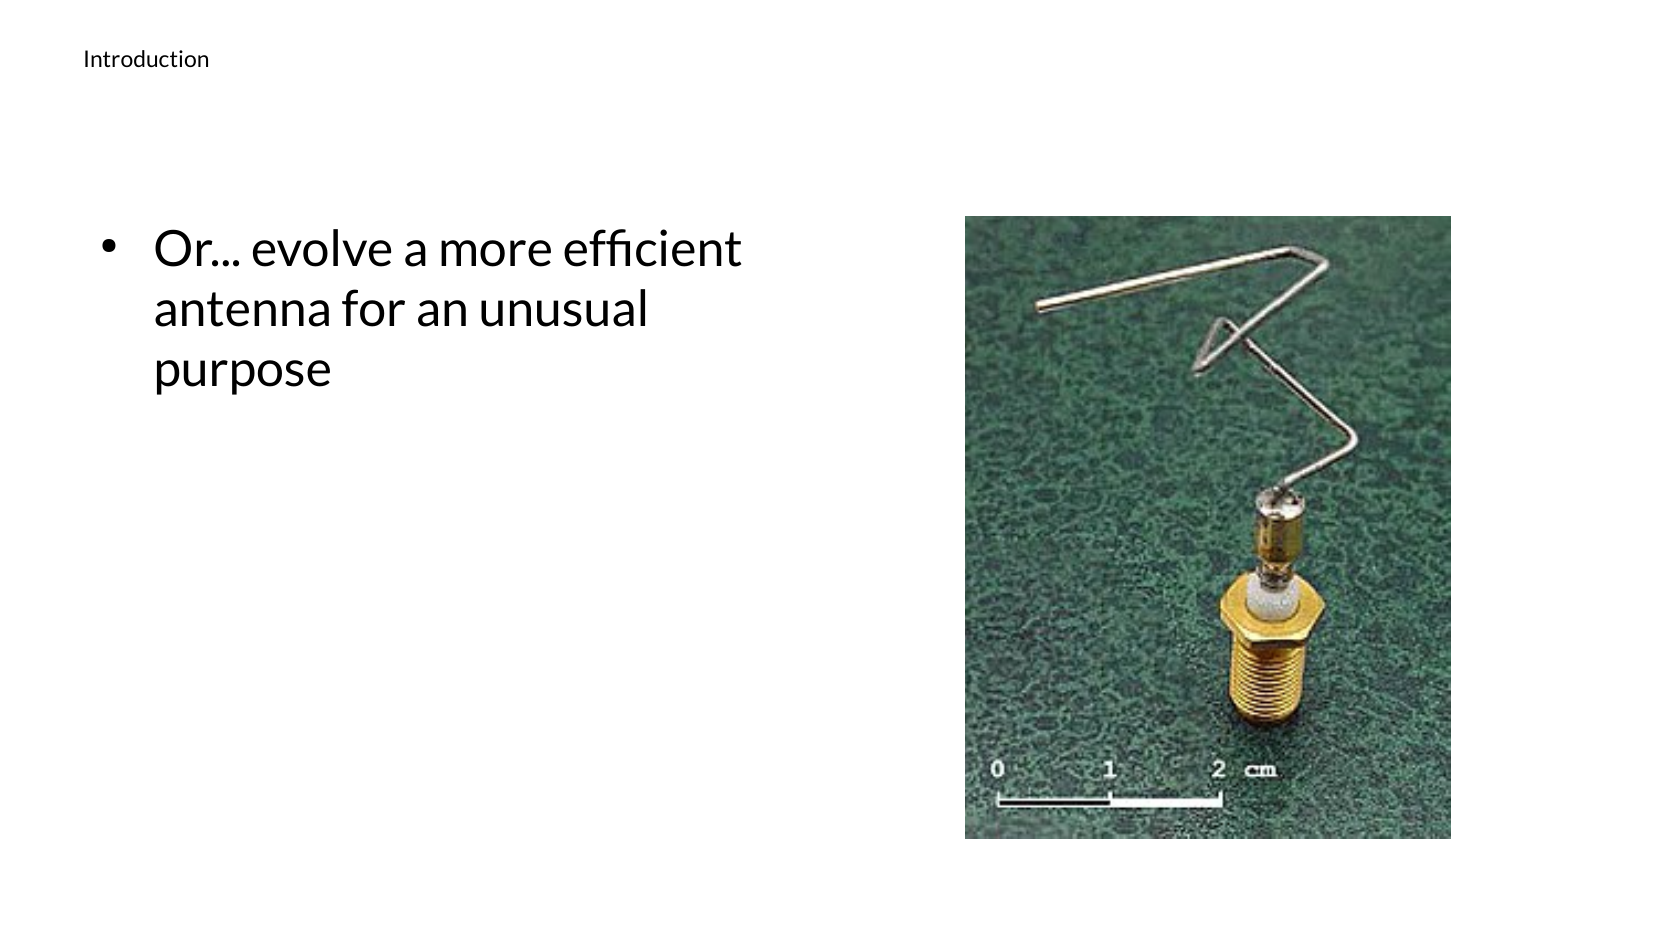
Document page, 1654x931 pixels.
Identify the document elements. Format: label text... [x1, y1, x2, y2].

title Introduction [83, 0, 1571, 119]
picture [965, 216, 1451, 839]
list Or... evolve a more efficient antenna for an unusual purpose [82, 217, 809, 839]
